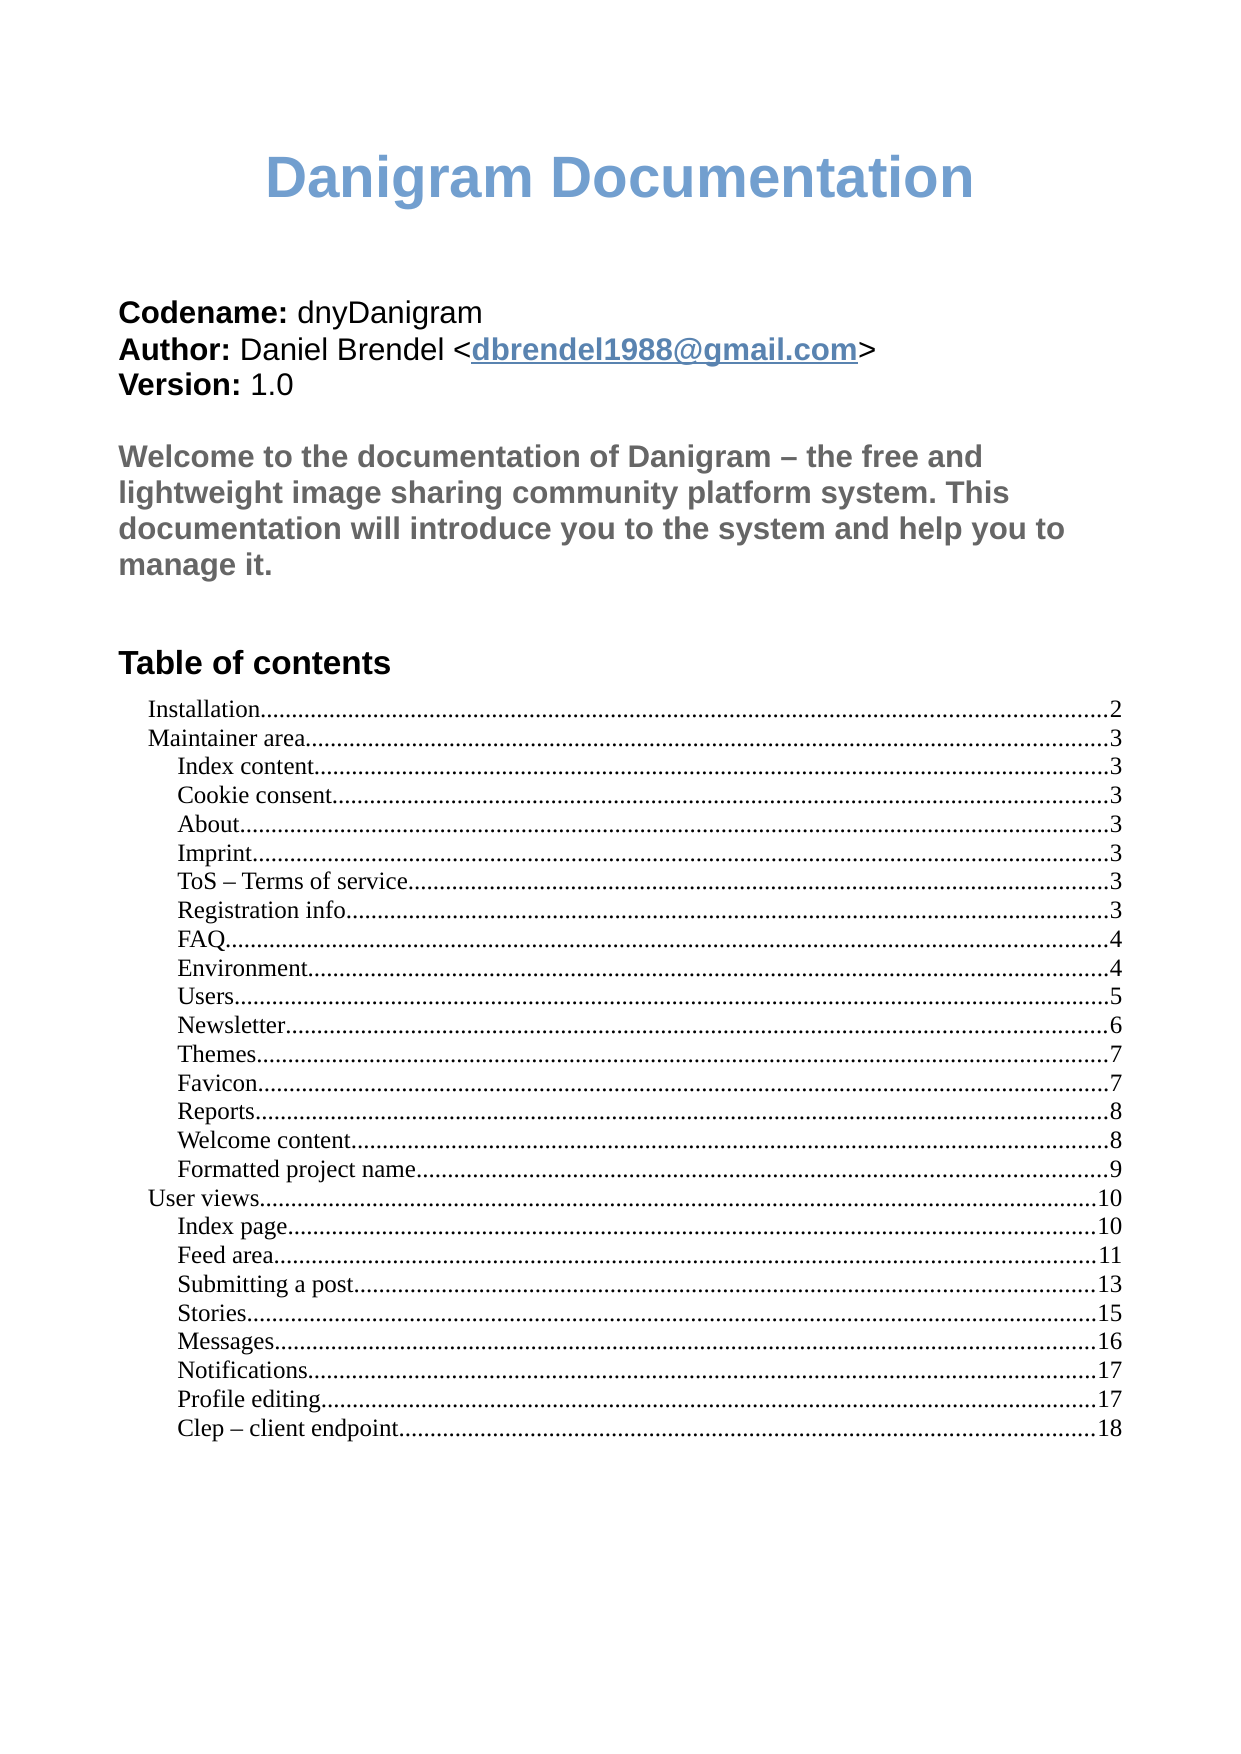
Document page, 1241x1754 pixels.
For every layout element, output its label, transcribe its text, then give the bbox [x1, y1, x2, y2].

text Version: 1.0 [118, 366, 1122, 402]
text Formatted project name 9 [177, 1154, 1122, 1183]
text Cookie consent 3 [177, 780, 1122, 809]
title Danigram Documentation [118, 143, 1122, 210]
text Environment 4 [177, 953, 1122, 981]
text Reports 8 [177, 1096, 1122, 1125]
text Submitting a post 13 [177, 1269, 1122, 1298]
text Themes 7 [177, 1039, 1122, 1068]
text Welcome content 8 [177, 1125, 1122, 1154]
text Notifications 17 [177, 1355, 1122, 1384]
text Newsletter 6 [177, 1010, 1122, 1039]
text About 3 [177, 809, 1122, 838]
text ToS – Terms of service 3 [177, 866, 1122, 895]
text Welcome to the documentation of Danigram – the free and lightweight image sharing community platform system. This documentation will introduce you to the system and help you to manage it. [118, 438, 1122, 582]
text Messages 16 [177, 1326, 1122, 1355]
text Imprint 3 [177, 838, 1122, 866]
text Author: Daniel Brendel <dbrendel1988@gmail.com> [118, 331, 1122, 366]
text Clep – client endpoint 18 [177, 1413, 1122, 1441]
text Index content 3 [177, 751, 1122, 780]
text Feed area 11 [177, 1240, 1122, 1269]
text Users 5 [177, 981, 1122, 1010]
text Stories 15 [177, 1298, 1122, 1326]
text Index page 10 [177, 1211, 1122, 1240]
text User views 10 [148, 1183, 1122, 1211]
text FAQ 4 [177, 924, 1122, 953]
text Registration info 3 [177, 895, 1122, 924]
text Favicon 7 [177, 1068, 1122, 1096]
text Profile editing 17 [177, 1384, 1122, 1413]
subtitle Table of contents [118, 643, 1122, 681]
text Maintainer area 3 [148, 723, 1122, 751]
text Codename: dnyDanigram [118, 294, 1122, 331]
text Installation 2 [148, 694, 1122, 723]
